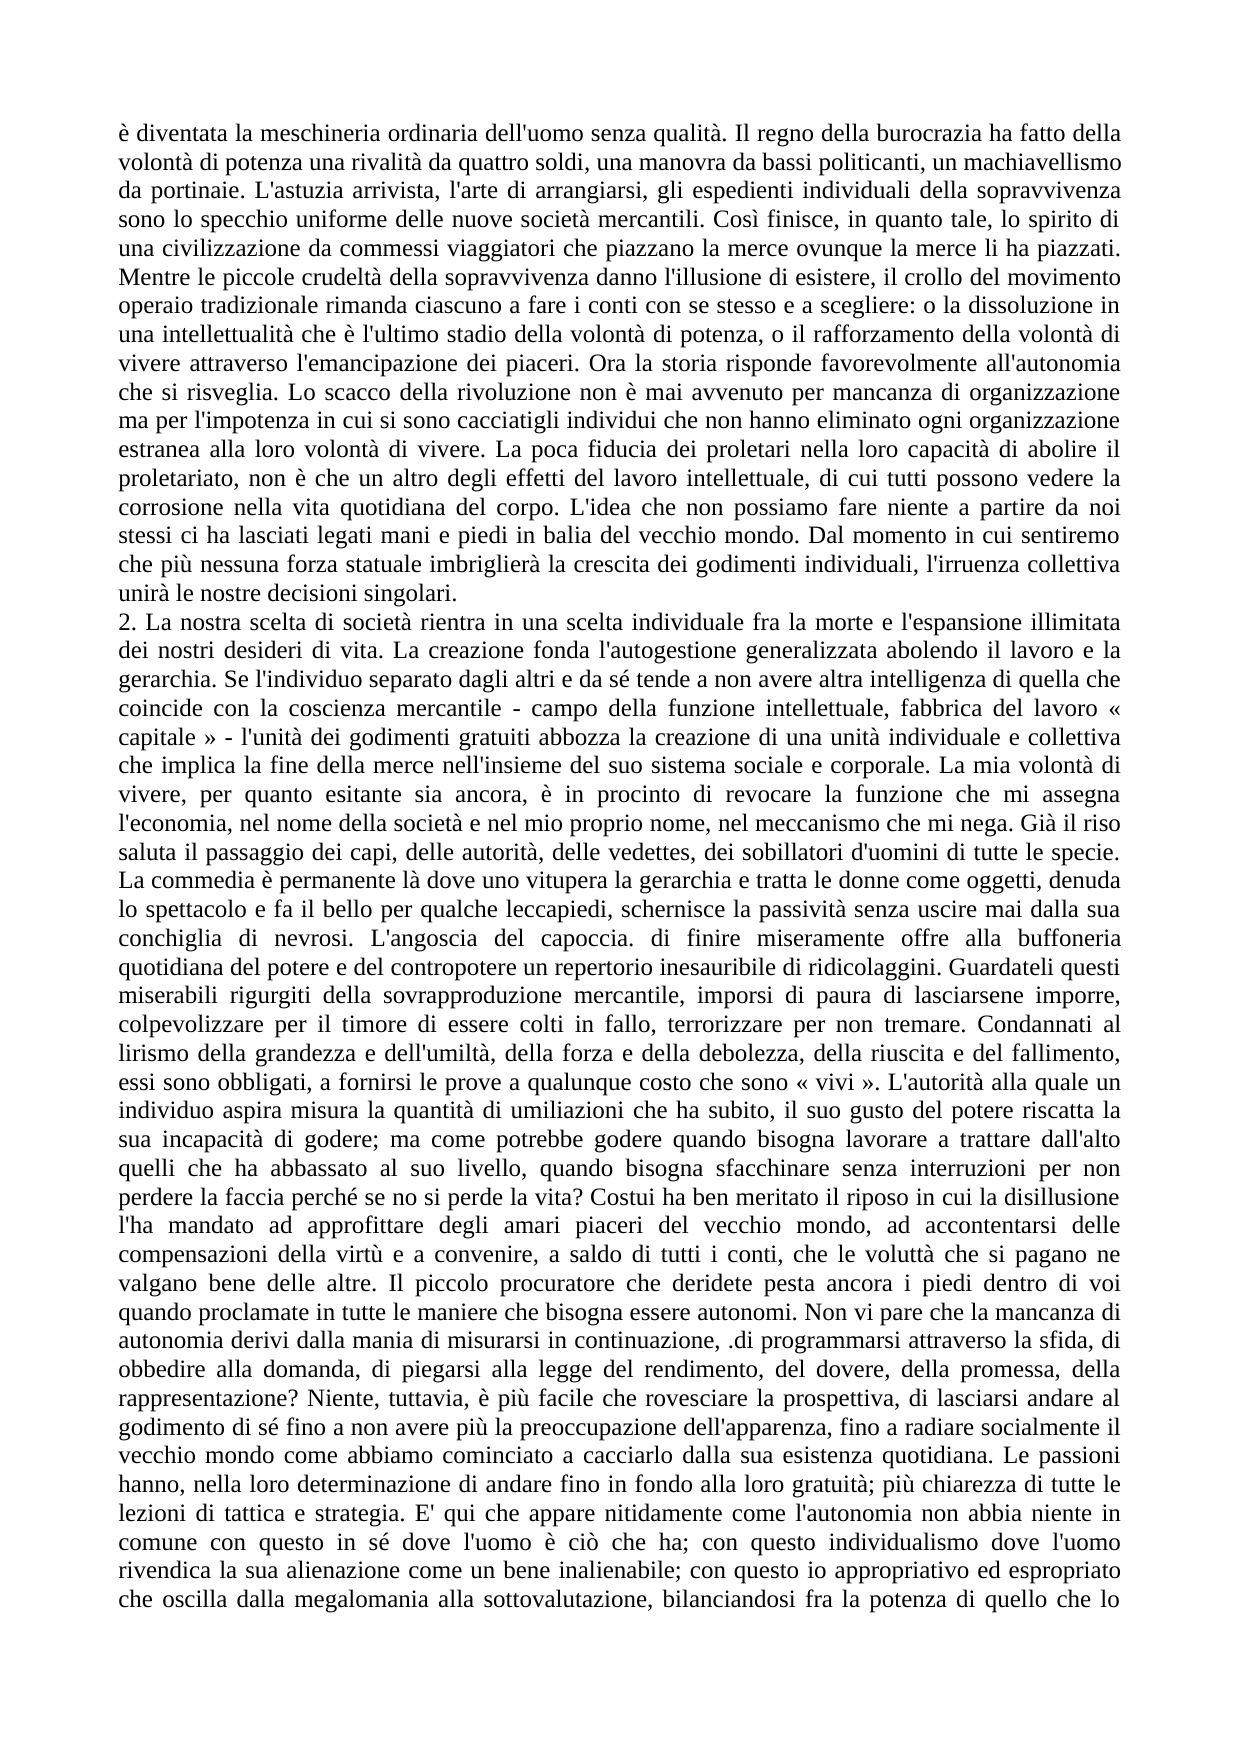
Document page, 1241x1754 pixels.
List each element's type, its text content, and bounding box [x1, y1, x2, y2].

text è diventata la meschineria ordinaria dell'uomo senza qualità. Il regno della burocrazia ha fatto della volontà di potenza una rivalità da quattro soldi, una manovra da bassi politicanti, un machiavellismo da portinaie. L'astuzia arrivista, l'arte di arrangiarsi, gli espedienti individuali della sopravvivenza sono lo specchio uniforme delle nuove società mercantili. Così finisce, in quanto tale, lo spirito di una civilizzazione da commessi viaggiatori che piazzano la merce ovunque la merce li ha piazzati. Mentre le piccole crudeltà della sopravvivenza danno l'illusione di esistere, il crollo del movimento operaio tradizionale rimanda ciascuno a fare i conti con se stesso e a scegliere: o la dissoluzione in una intellettualità che è l'ultimo stadio della volontà di potenza, o il rafforzamento della volontà di vivere attraverso l'emancipazione dei piaceri. Ora la storia risponde favorevolmente all'autonomia che si risveglia. Lo scacco della rivoluzione non è mai avvenuto per mancanza di organizzazione ma per l'impotenza in cui si sono cacciatigli individui che non hanno eliminato ogni organizzazione estranea alla loro volontà di vivere. La poca fiducia dei proletari nella loro capacità di abolire il proletariato, non è che un altro degli effetti del lavoro intellettuale, di cui tutti possono vedere la corrosione nella vita quotidiana del corpo. L'idea che non possiamo fare niente a partire da noi stessi ci ha lasciati legati mani e piedi in balia del vecchio mondo. Dal momento in cui sentiremo che più nessuna forza statuale imbriglierà la crescita dei godimenti individuali, l'irruenza collettiva unirà le nostre decisioni singolari. [118, 118, 1122, 607]
text 2. La nostra scelta di società rientra in una scelta individuale fra la morte e l'espansione illimitata dei nostri desideri di vita. La creazione fonda l'autogestione generalizzata abolendo il lavoro e la gerarchia. Se l'individuo separato dagli altri e da sé tende a non avere altra intelligenza di quella che coincide con la coscienza mercantile - campo della funzione intellettuale, fabbrica del lavoro « capitale » - l'unità dei godimenti gratuiti abbozza la creazione di una unità individuale e collettiva che implica la fine della merce nell'insieme del suo sistema sociale e corporale. La mia volontà di vivere, per quanto esitante sia ancora, è in procinto di revocare la funzione che mi assegna l'economia, nel nome della società e nel mio proprio nome, nel meccanismo che mi nega. Già il riso saluta il passaggio dei capi, delle autorità, delle vedettes, dei sobillatori d'uomini di tutte le specie. La commedia è permanente là dove uno vitupera la gerarchia e tratta le donne come oggetti, denuda lo spettacolo e fa il bello per qualche leccapiedi, schernisce la passività senza uscire mai dalla sua conchiglia di nevrosi. L'angoscia del capoccia. di finire miseramente offre alla buffoneria quotidiana del potere e del contropotere un repertorio inesauribile di ridicolaggini. Guardateli questi miserabili rigurgiti della sovrapproduzione mercantile, imporsi di paura di lasciarsene imporre, colpevolizzare per il timore di essere colti in fallo, terrorizzare per non tremare. Condannati al lirismo della grandezza e dell'umiltà, della forza e della debolezza, della riuscita e del fallimento, essi sono obbligati, a fornirsi le prove a qualunque costo che sono « vivi ». L'autorità alla quale un individuo aspira misura la quantità di umiliazioni che ha subito, il suo gusto del potere riscatta la sua incapacità di godere; ma come potrebbe godere quando bisogna lavorare a trattare dall'alto quelli che ha abbassato al suo livello, quando bisogna sfacchinare senza interruzioni per non perdere la faccia perché se no si perde la vita? Costui ha ben meritato il riposo in cui la disillusione l'ha mandato ad approfittare degli amari piaceri del vecchio mondo, ad accontentarsi delle compensazioni della virtù e a convenire, a saldo di tutti i conti, che le voluttà che si pagano ne valgano bene delle altre. Il piccolo procuratore che deridete pesta ancora i piedi dentro di voi quando proclamate in tutte le maniere che bisogna essere autonomi. Non vi pare che la mancanza di autonomia derivi dalla mania di misurarsi in continuazione, .di programmarsi attraverso la sfida, di obbedire alla domanda, di piegarsi alla legge del rendimento, del dovere, della promessa, della rappresentazione? Niente, tuttavia, è più facile che rovesciare la prospettiva, di lasciarsi andare al godimento di sé fino a non avere più la preoccupazione dell'apparenza, fino a radiare socialmente il vecchio mondo come abbiamo cominciato a cacciarlo dalla sua esistenza quotidiana. Le passioni hanno, nella loro determinazione di andare fino in fondo alla loro gratuità; più chiarezza di tutte le lezioni di tattica e strategia. E' qui che appare nitidamente come l'autonomia non abbia niente in comune con questo in sé dove l'uomo è ciò che ha; con questo individualismo dove l'uomo rivendica la sua alienazione come un bene inalienabile; con questo io appropriativo ed espropriato che oscilla dalla megalomania alla sottovalutazione, bilanciandosi fra la potenza di quello che lo [118, 607, 1122, 1613]
